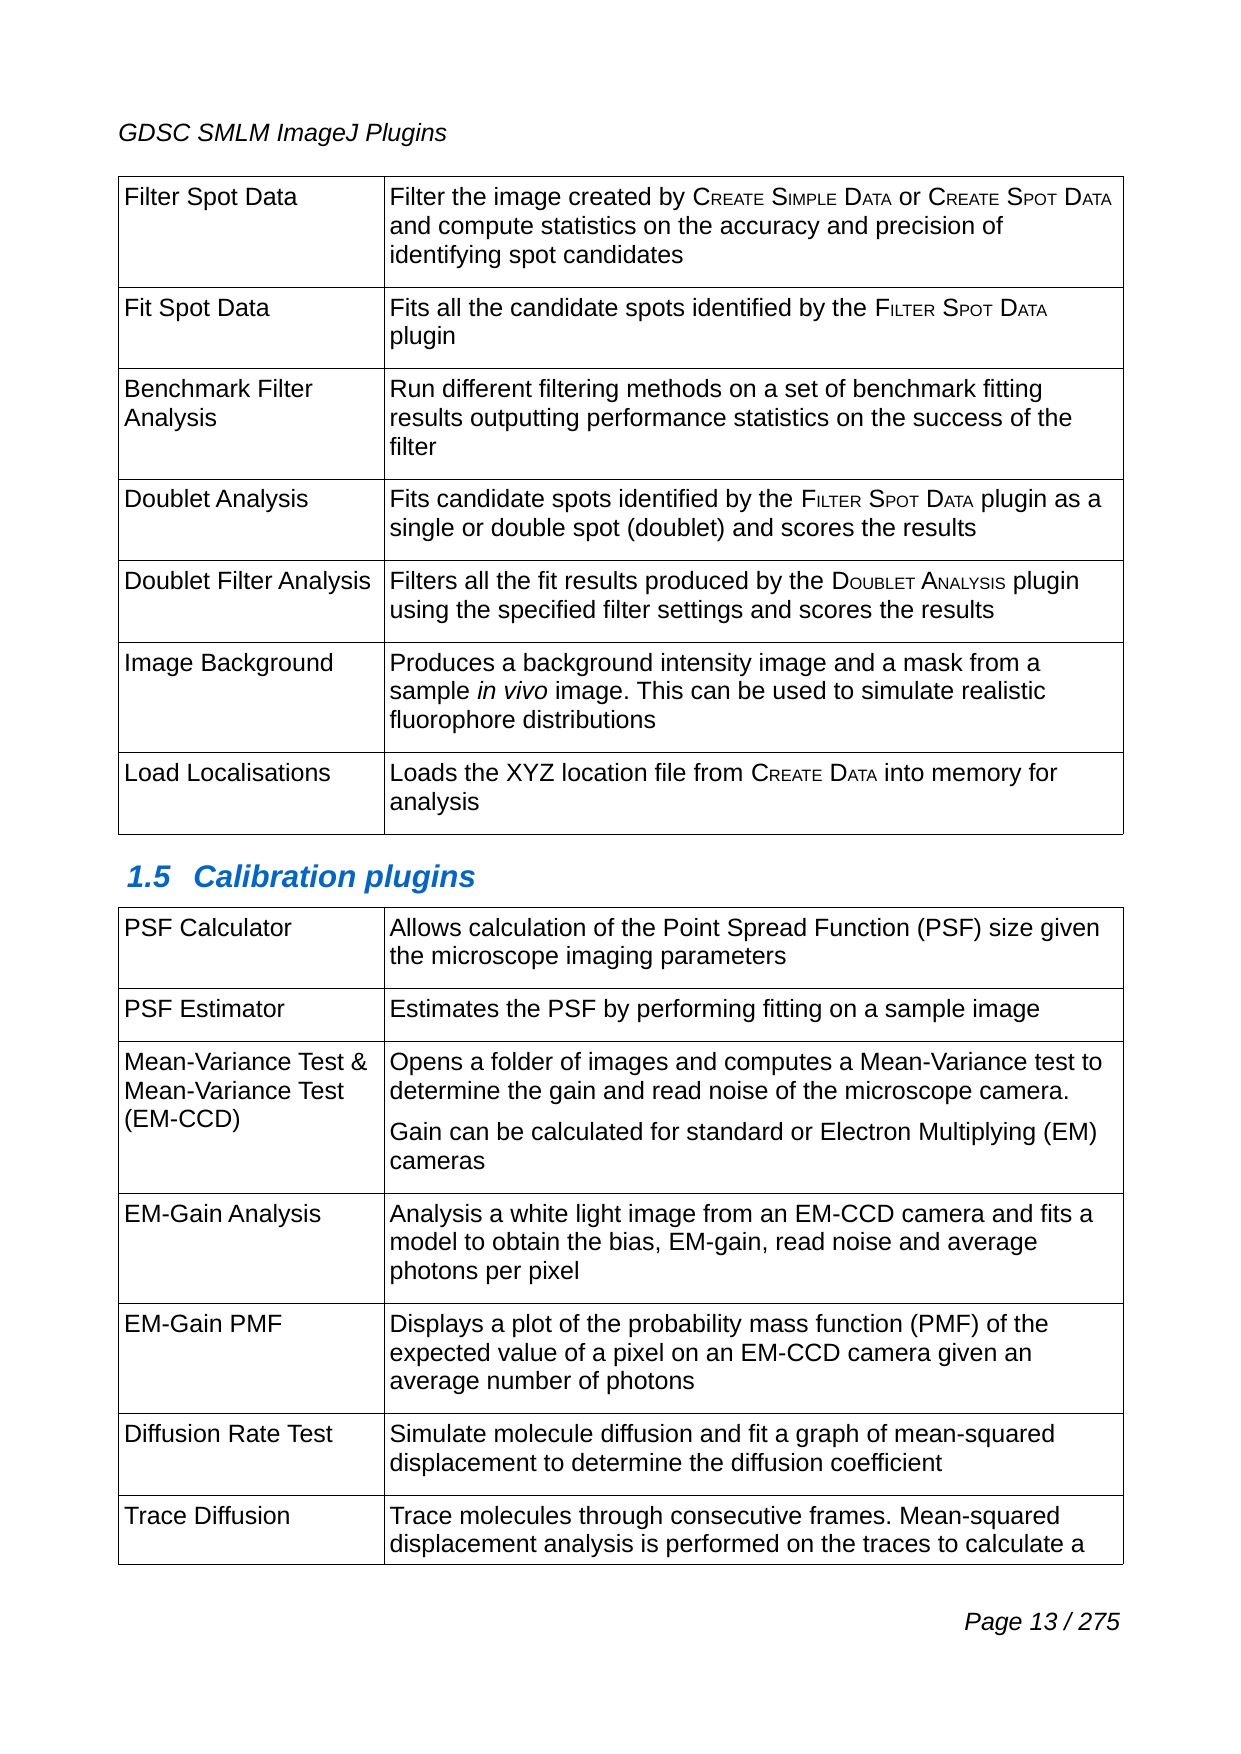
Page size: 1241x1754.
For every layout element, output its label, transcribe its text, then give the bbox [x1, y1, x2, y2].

table_cell Diffusion Rate Test [119, 1414, 384, 1495]
subtitle Calibration plugins [118, 858, 1122, 894]
table_cell Filters all the fit results produced by the Doublet Analysis plugin using the specified filter settings and scores the results [385, 561, 1123, 642]
table_header PSF Calculator [119, 908, 384, 988]
table_cell Filter Spot Data [119, 177, 384, 287]
table_cell Trace molecules through consecutive frames. Mean-squared displacement analysis is performed on the traces to calculate a [385, 1496, 1123, 1564]
table_cell Fits all the candidate spots identified by the Filter Spot Data plugin [385, 288, 1123, 368]
table_cell Opens a folder of images and computes a Mean-Variance test to determine the gain and read noise of the microscope camera. Gain can be calculated for standard or Electron Multiplying (EM) cameras [385, 1042, 1123, 1193]
table_cell PSF Estimator [119, 989, 384, 1041]
table_cell Doublet Filter Analysis [119, 561, 384, 642]
table_cell Estimates the PSF by performing fitting on a sample image [385, 989, 1123, 1041]
table_cell Loads the XYZ location file from Create Data into memory for analysis [385, 753, 1123, 833]
table_cell Filter the image created by Create Simple Data or Create Spot Data and compute statistics on the accuracy and precision of identifying spot candidates [385, 177, 1123, 287]
table_cell Mean-Variance Test & Mean-Variance Test (EM-CCD) [119, 1042, 384, 1193]
table_cell Simulate molecule diffusion and fit a graph of mean-squared displacement to determine the diffusion coefficient [385, 1414, 1123, 1495]
table_cell Run different filtering methods on a set of benchmark fitting results outputting performance statistics on the success of the filter [385, 369, 1123, 478]
table_cell EM-Gain PMF [119, 1304, 384, 1413]
table_cell EM-Gain Analysis [119, 1194, 384, 1303]
table_cell Fit Spot Data [119, 288, 384, 368]
table_cell Analysis a white light image from an EM-CCD camera and fits a model to obtain the bias, EM-gain, read noise and average photons per pixel [385, 1194, 1123, 1303]
table_cell Fits candidate spots identified by the Filter Spot Data plugin as a single or double spot (doublet) and scores the results [385, 480, 1123, 560]
table_cell Doublet Analysis [119, 480, 384, 560]
table_cell Benchmark Filter Analysis [119, 369, 384, 478]
table_header Allows calculation of the Point Spread Function (PSF) size given the microscope imaging parameters [385, 908, 1123, 988]
table_cell Produces a background intensity image and a mask from a sample in vivo image. This can be used to simulate realistic fluorophore distributions [385, 643, 1123, 752]
table_cell Trace Diffusion [119, 1496, 384, 1564]
table_cell Image Background [119, 643, 384, 752]
table_cell Displays a plot of the probability mass function (PMF) of the expected value of a pixel on an EM-CCD camera given an average number of photons [385, 1304, 1123, 1413]
table_cell Load Localisations [119, 753, 384, 833]
